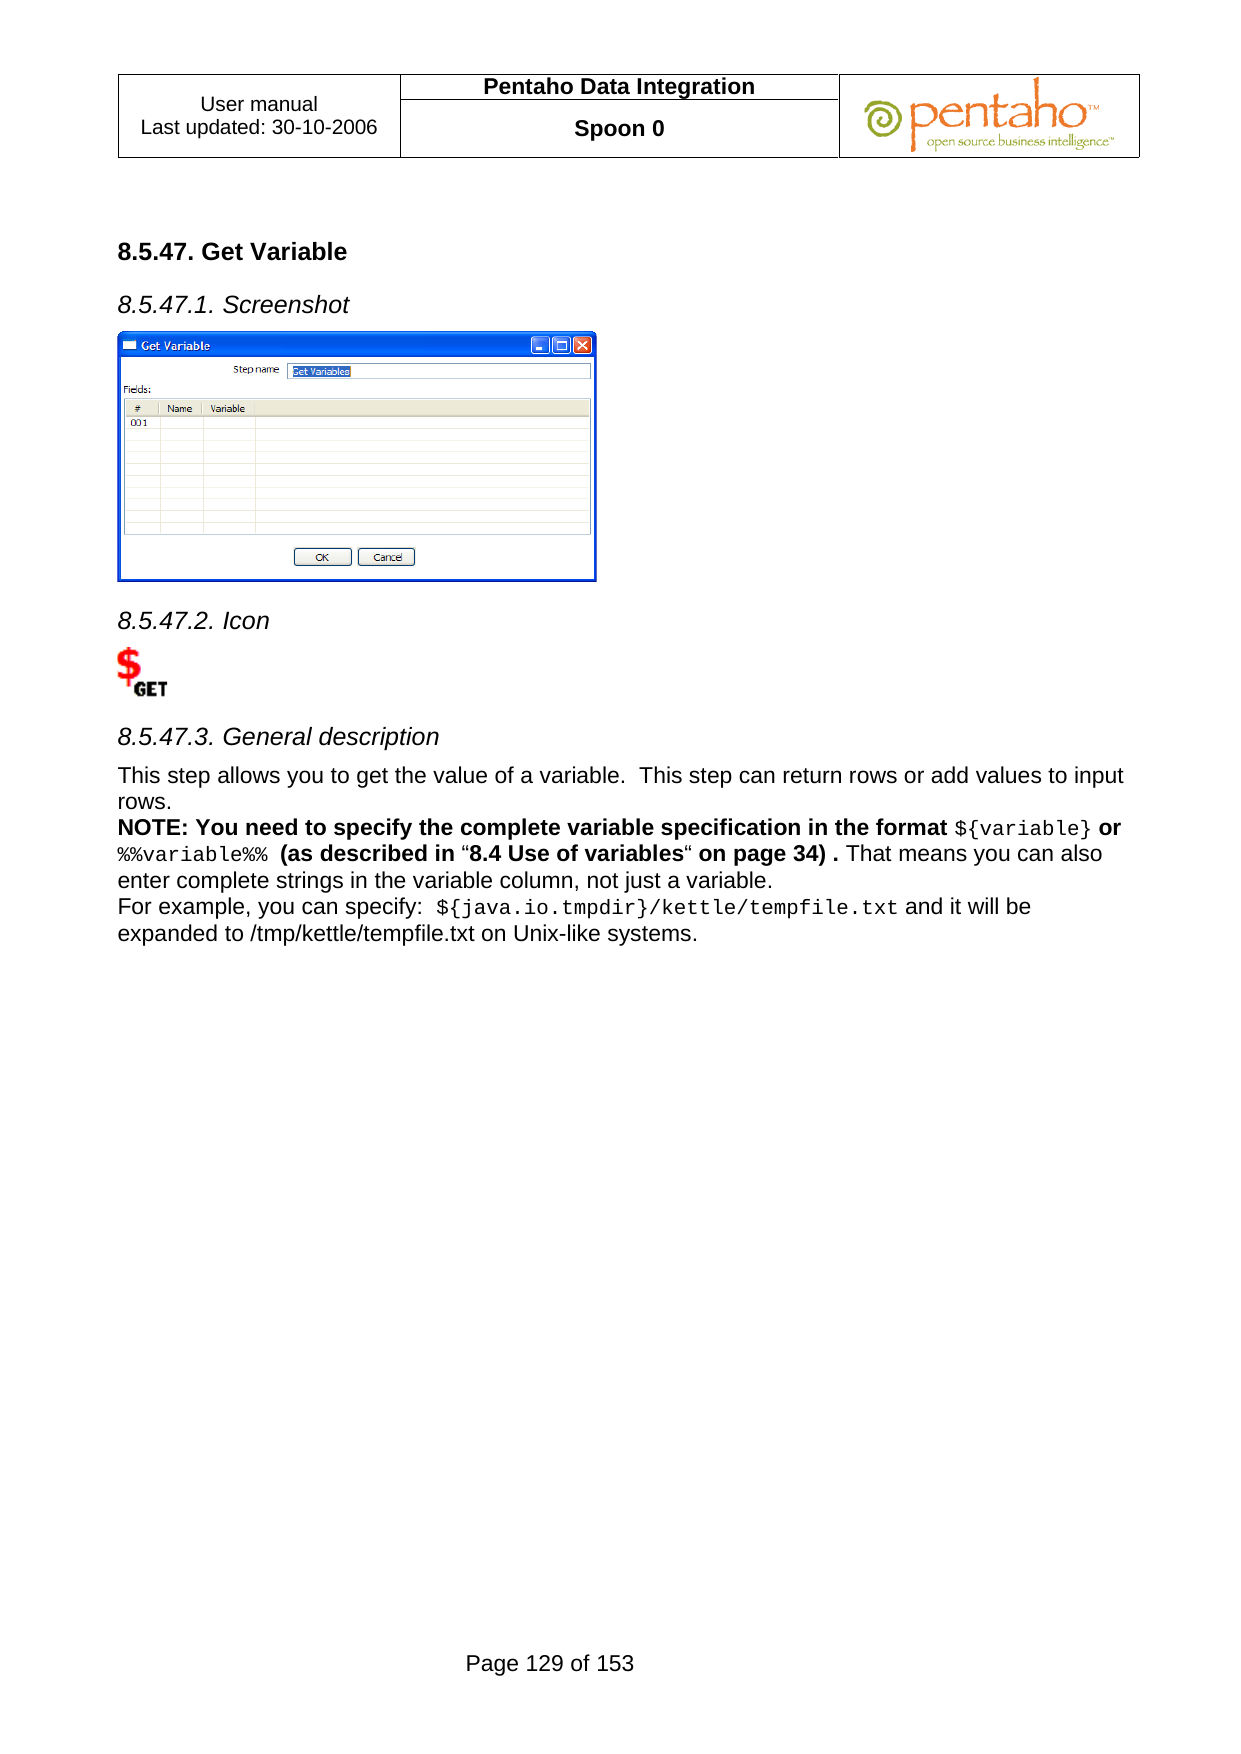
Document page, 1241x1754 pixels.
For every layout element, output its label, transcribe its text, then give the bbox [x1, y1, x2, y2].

text This step allows you to get the value of a variable. This step can return rows or add values to input [117, 763, 1137, 789]
text NOTE: You need to specify the complete variable specification in the format ${variable} or %%variable%% (as described in “8.4 Use of variables“ on page 34) . That means you can also enter complete strings in the variable column, not just a variable. [117, 814, 1137, 894]
subtitle Screenshot [117, 291, 1137, 319]
subtitle Icon [117, 607, 1137, 635]
text rows. [117, 789, 1137, 814]
subtitle General description [117, 723, 1137, 751]
picture [117, 331, 597, 582]
text For example, you can specify: ${java.io.tmpdir}/kettle/tempfile.txt and it will be expanded to /tmp/kettle/tempfile.txt on Unix-like systems. [117, 894, 1137, 946]
subtitle Get Variable [117, 238, 1137, 266]
picture [117, 647, 168, 698]
